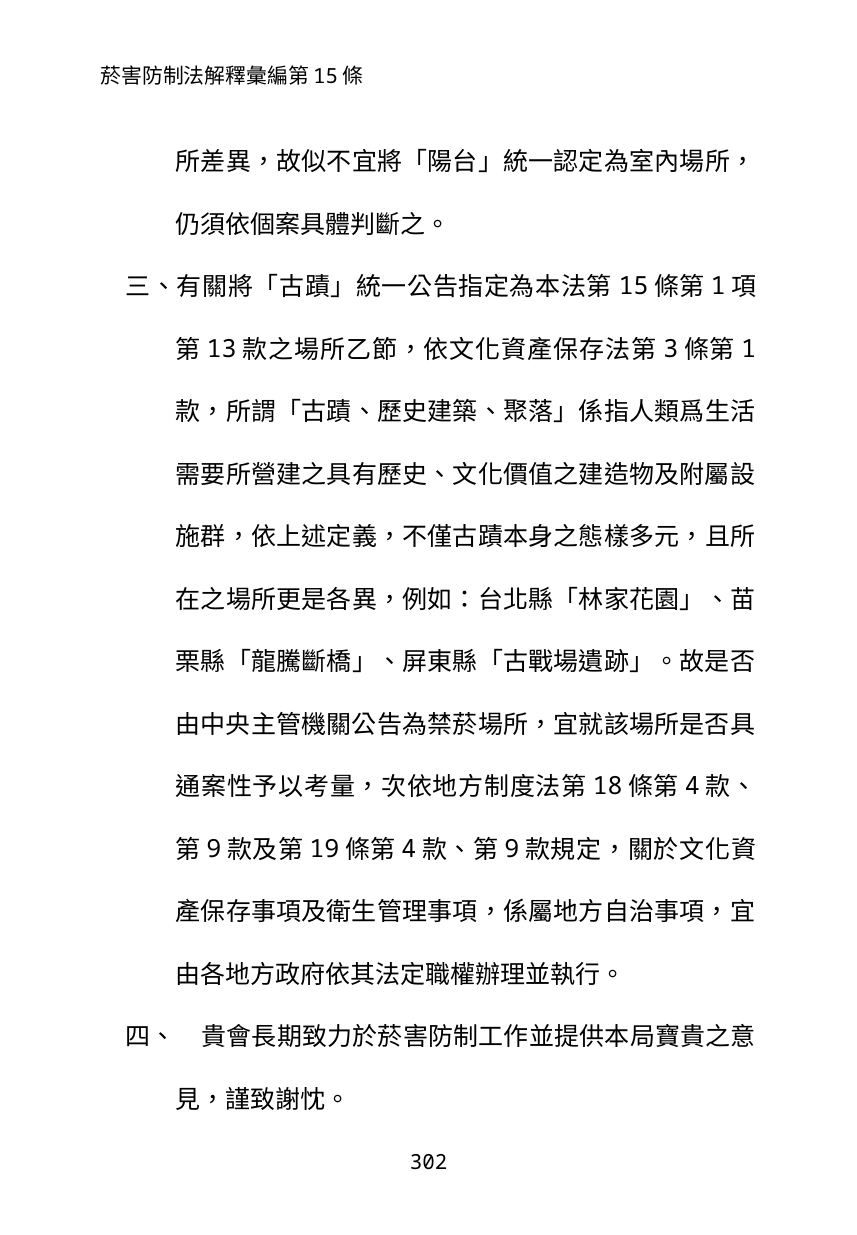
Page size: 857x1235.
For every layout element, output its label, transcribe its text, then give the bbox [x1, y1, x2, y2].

list 所差異，故似不宜將「陽台」統一認定為室內場所，仍須依個案具體判斷之。 [125, 118, 756, 243]
list 三、有關將「古蹟」統一公告指定為本法第15條第1項第13款之場所乙節，依文化資產保存法第3條第1款，所謂「古蹟、歷史建築、聚落」係指人類爲生活需要所營建之具有歷史、文化價值之建造物及附屬設施群，依上述定義，不僅古蹟本身之態樣多元，且所在之場所更是各異，例如：台北縣「林家花園」、苗栗縣「龍騰斷橋」、屏東縣「古戰場遺跡」。故是否由中央主管機關公告為禁菸場所，宜就該場所是否具通案性予以考量，次依地方制度法第18條第4款、第9款及第19條第4款、第9款規定，關於文化資產保存事項及衛生管理事項，係屬地方自治事項，宜由各地方政府依其法定職權辦理並執行。 [125, 243, 756, 993]
list 四、 貴會長期致力於菸害防制工作並提供本局寶貴之意見，謹致謝忱。 [125, 993, 756, 1118]
